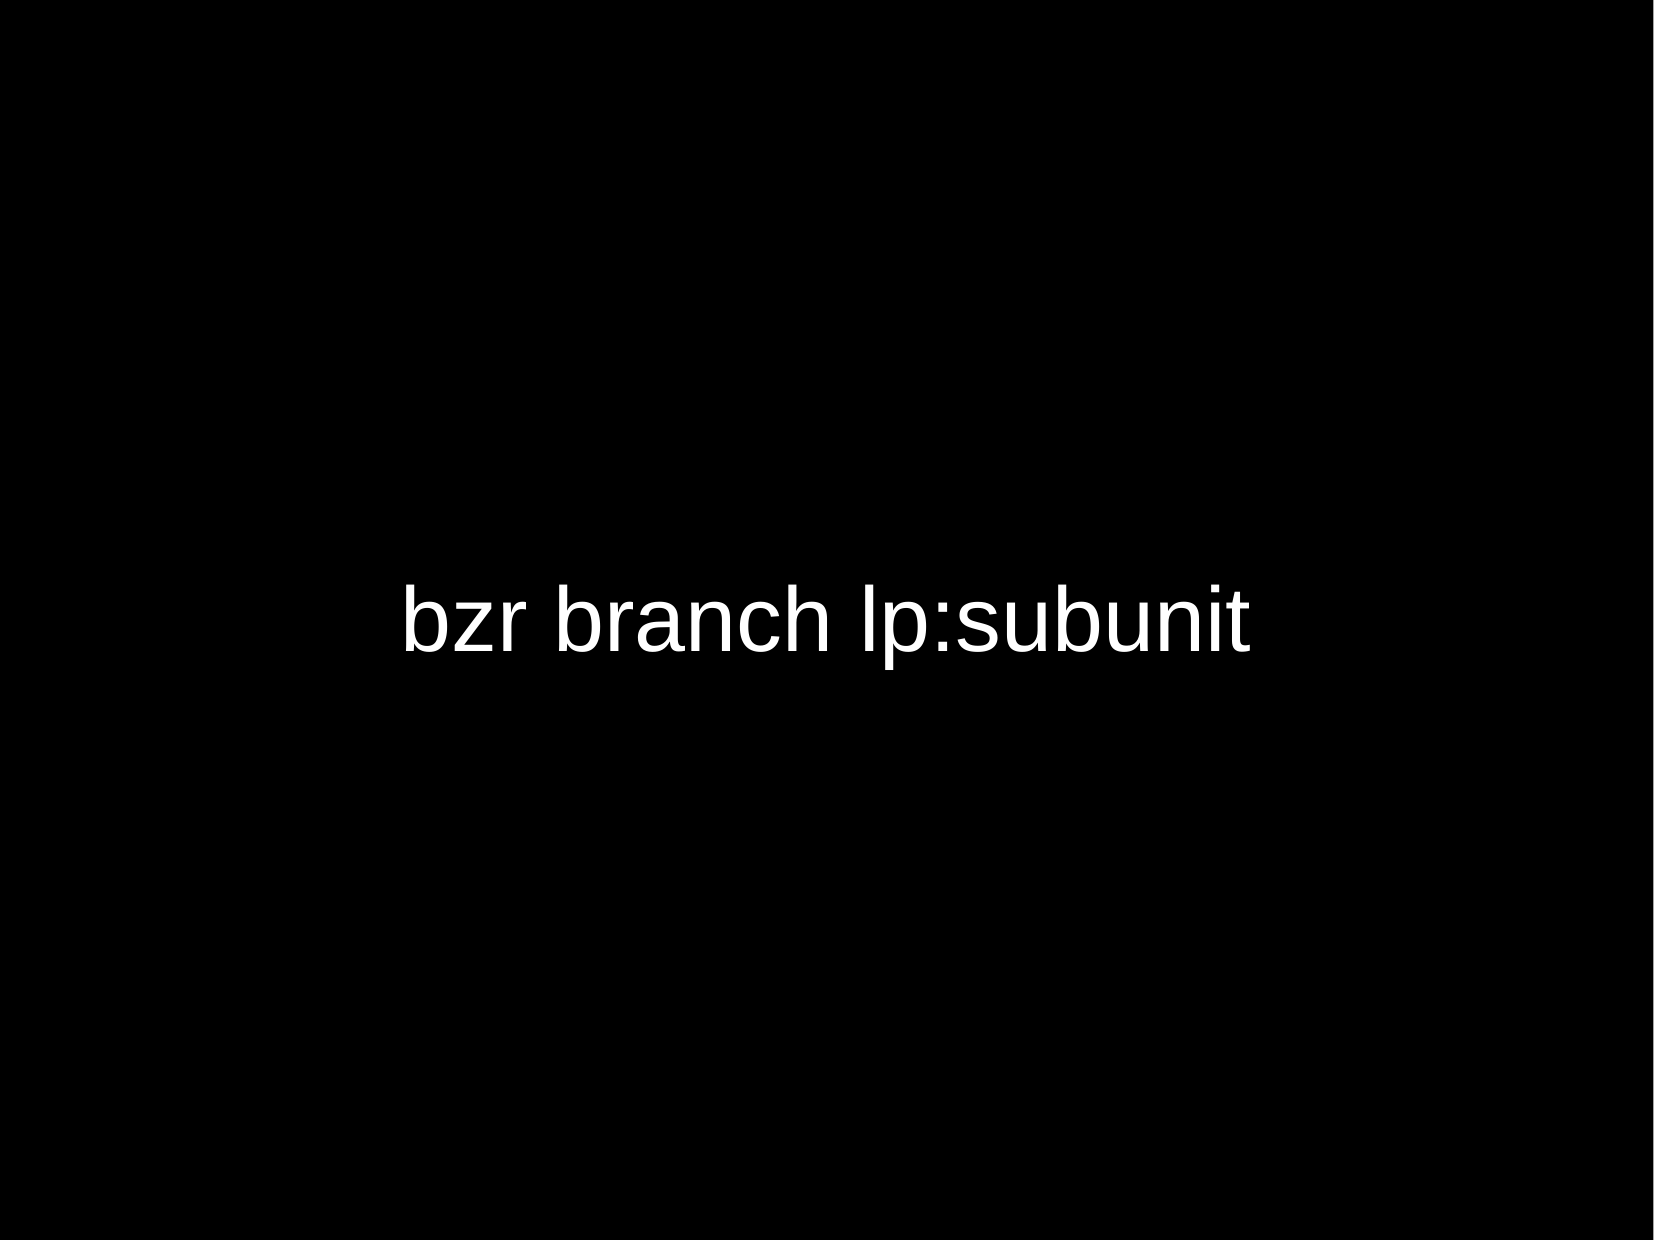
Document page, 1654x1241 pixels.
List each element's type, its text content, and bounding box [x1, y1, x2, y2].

title bzr branch lp:subunit [82, 516, 1571, 724]
